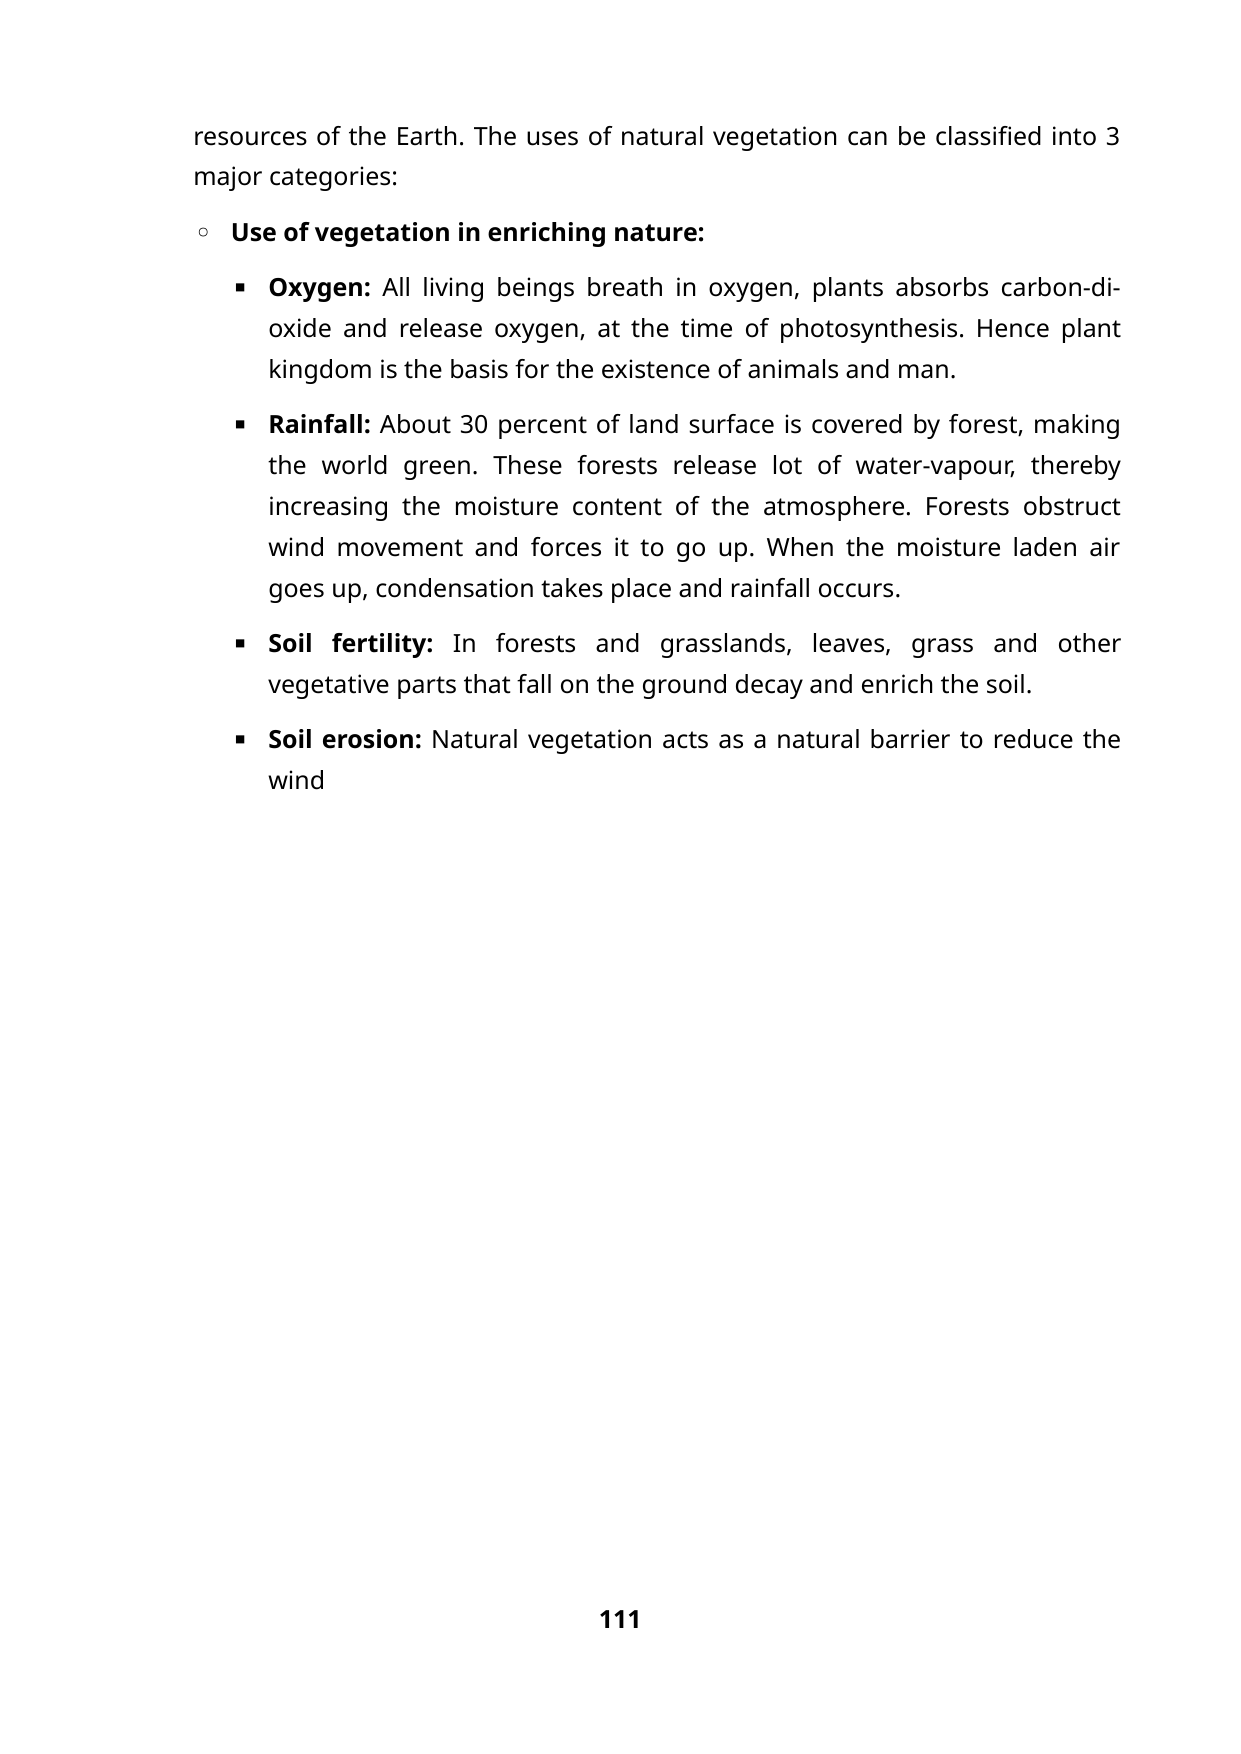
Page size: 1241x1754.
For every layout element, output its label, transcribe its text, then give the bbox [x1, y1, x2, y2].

list resources of the Earth. The uses of natural vegetation can be classified into 3 major categories: [156, 118, 1122, 193]
list Use of vegetation in enriching nature: [193, 214, 1122, 248]
list Rainfall: About 30 percent of land surface is covered by forest, making the world green. These forests release lot of water-vapour, thereby increasing the moisture content of the atmosphere. Forests obstruct wind movement and forces it to go up. When the moisture laden air goes up, condensation takes place and rainfall occurs. [231, 407, 1122, 604]
list Soil erosion: Natural vegetation acts as a natural barrier to reduce the wind [231, 722, 1122, 797]
list Oxygen: All living beings breath in oxygen, plants absorbs carbon-di-oxide and release oxygen, at the time of photosynthesis. Hence plant kingdom is the basis for the existence of animals and man. [231, 270, 1122, 386]
list Soil fertility: In forests and grasslands, leaves, grass and other vegetative parts that fall on the ground decay and enrich the soil. [231, 626, 1122, 701]
